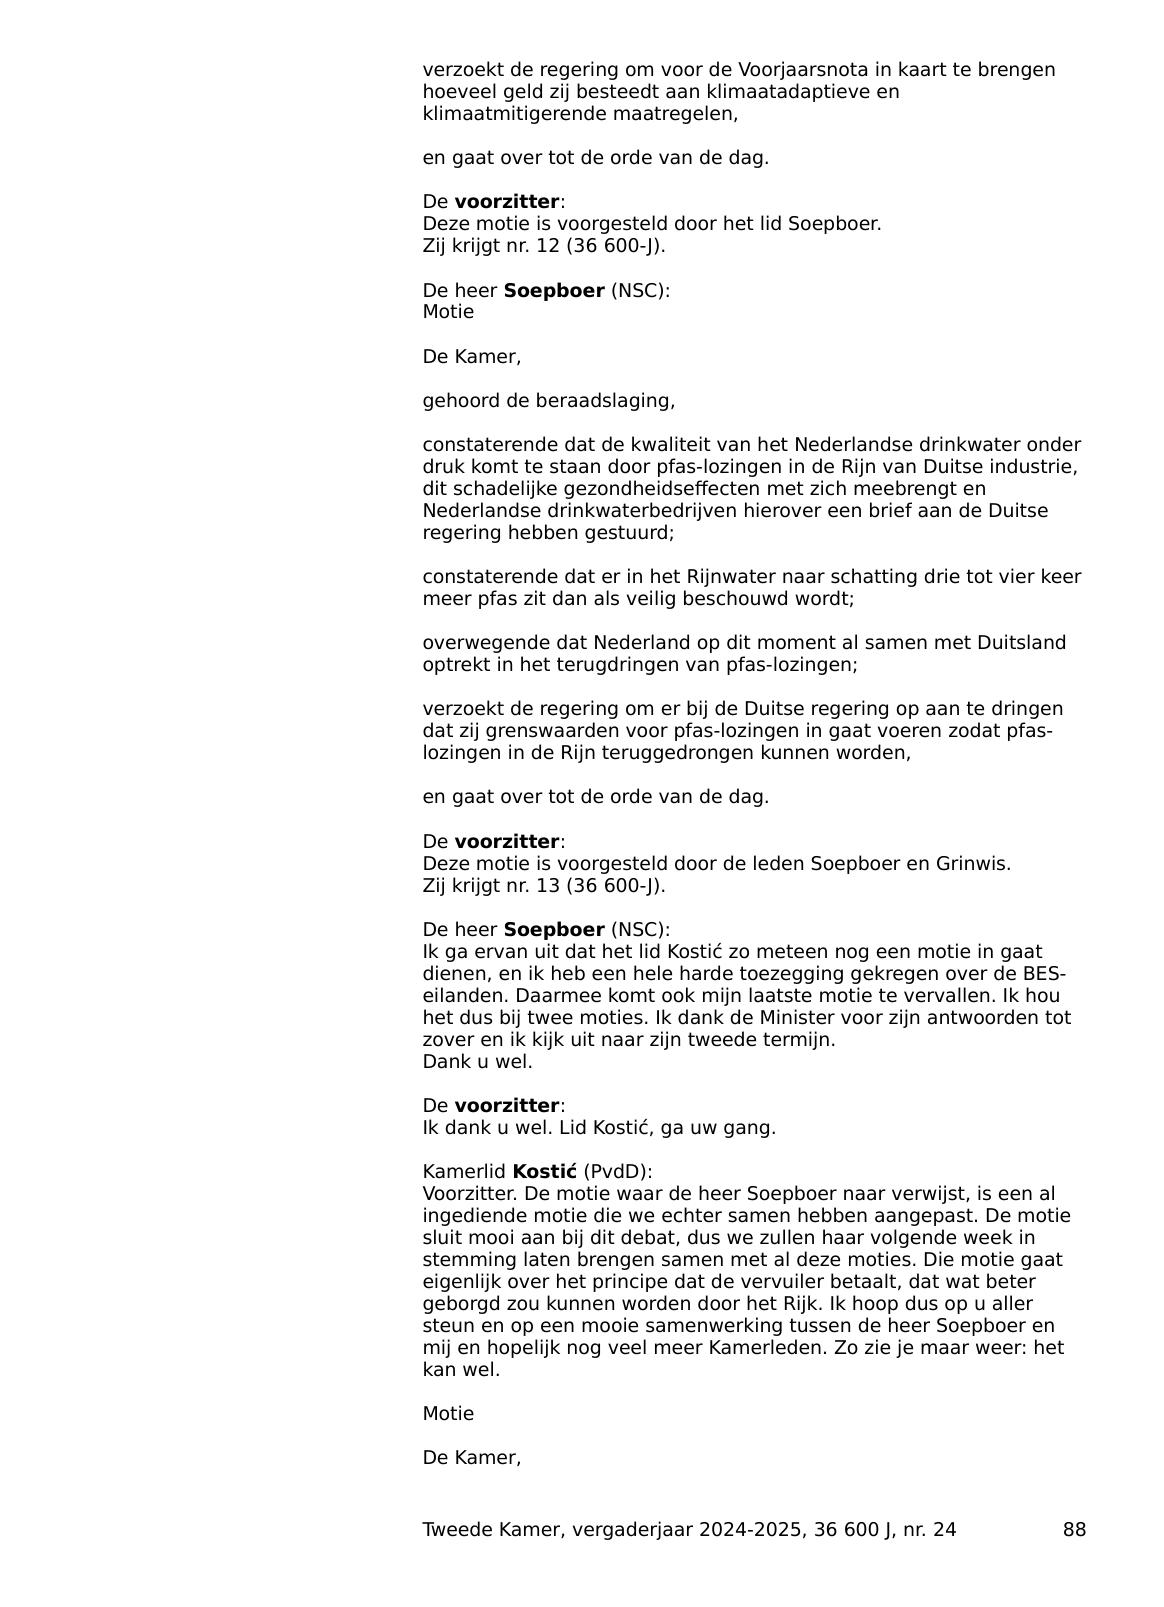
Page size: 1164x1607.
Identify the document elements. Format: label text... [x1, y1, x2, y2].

text gehoord de beraadslaging, [422, 390, 1087, 412]
text constaterende dat er in het Rijnwater naar schatting drie tot vier keer meer pfas zit dan als veilig beschouwd wordt; [422, 566, 1087, 610]
text Voorzitter. De motie waar de heer Soepboer naar verwijst, is een al ingediende motie die we echter samen hebben aangepast. De motie sluit mooi aan bij dit debat, dus we zullen haar volgende week in stemming laten brengen samen met al deze moties. Die motie gaat eigenlijk over het principe dat de vervuiler betaalt, dat wat beter geborgd zou kunnen worden door het Rijk. Ik hoop dus op u aller steun en op een mooie samenwerking tussen de heer Soepboer en mij en hopelijk nog veel meer Kamerleden. Zo zie je maar weer: het kan wel. [422, 1183, 1087, 1381]
text De heer Soepboer (NSC): [422, 279, 1087, 301]
text Zij krijgt nr. 12 (36 600-J). [422, 235, 1087, 257]
text verzoekt de regering om er bij de Duitse regering op aan te dringen dat zij grenswaarden voor pfas-lozingen in gaat voeren zodat pfas-lozingen in de Rijn teruggedrongen kunnen worden, [422, 698, 1087, 764]
text Deze motie is voorgesteld door de leden Soepboer en Grinwis. [422, 853, 1087, 874]
text De Kamer, [422, 1447, 1087, 1469]
text Ik dank u wel. Lid Kostić, ga uw gang. [422, 1117, 1087, 1139]
text constaterende dat de kwaliteit van het Nederlandse drinkwater onder druk komt te staan door pfas-lozingen in de Rijn van Duitse industrie, dit schadelijke gezondheidseffecten met zich meebrengt en Nederlandse drinkwaterbedrijven hierover een brief aan de Duitse regering hebben gestuurd; [422, 434, 1087, 544]
text De voorzitter: [422, 191, 1087, 213]
text Ik ga ervan uit dat het lid Kostić zo meteen nog een motie in gaat dienen, en ik heb een hele harde toezegging gekregen over de BES-eilanden. Daarmee komt ook mijn laatste motie te vervallen. Ik hou het dus bij twee moties. Ik dank de Minister voor zijn antwoorden tot zover en ik kijk uit naar zijn tweede termijn. [422, 941, 1087, 1051]
text De voorzitter: [422, 831, 1087, 853]
text Deze motie is voorgesteld door het lid Soepboer. [422, 213, 1087, 235]
text Kamerlid Kostić (PvdD): [422, 1161, 1087, 1183]
text en gaat over tot de orde van de dag. [422, 786, 1087, 808]
text en gaat over tot de orde van de dag. [422, 147, 1087, 169]
text Zij krijgt nr. 13 (36 600-J). [422, 874, 1087, 897]
text De heer Soepboer (NSC): [422, 919, 1087, 941]
text De voorzitter: [422, 1095, 1087, 1117]
text verzoekt de regering om voor de Voorjaarsnota in kaart te brengen hoeveel geld zij besteedt aan klimaatadaptieve en klimaatmitigerende maatregelen, [422, 59, 1087, 125]
text Motie [422, 1403, 1087, 1425]
text Dank u wel. [422, 1051, 1087, 1073]
text overwegende dat Nederland op dit moment al samen met Duitsland optrekt in het terugdringen van pfas-lozingen; [422, 632, 1087, 676]
text De Kamer, [422, 346, 1087, 368]
text Motie [422, 301, 1087, 323]
